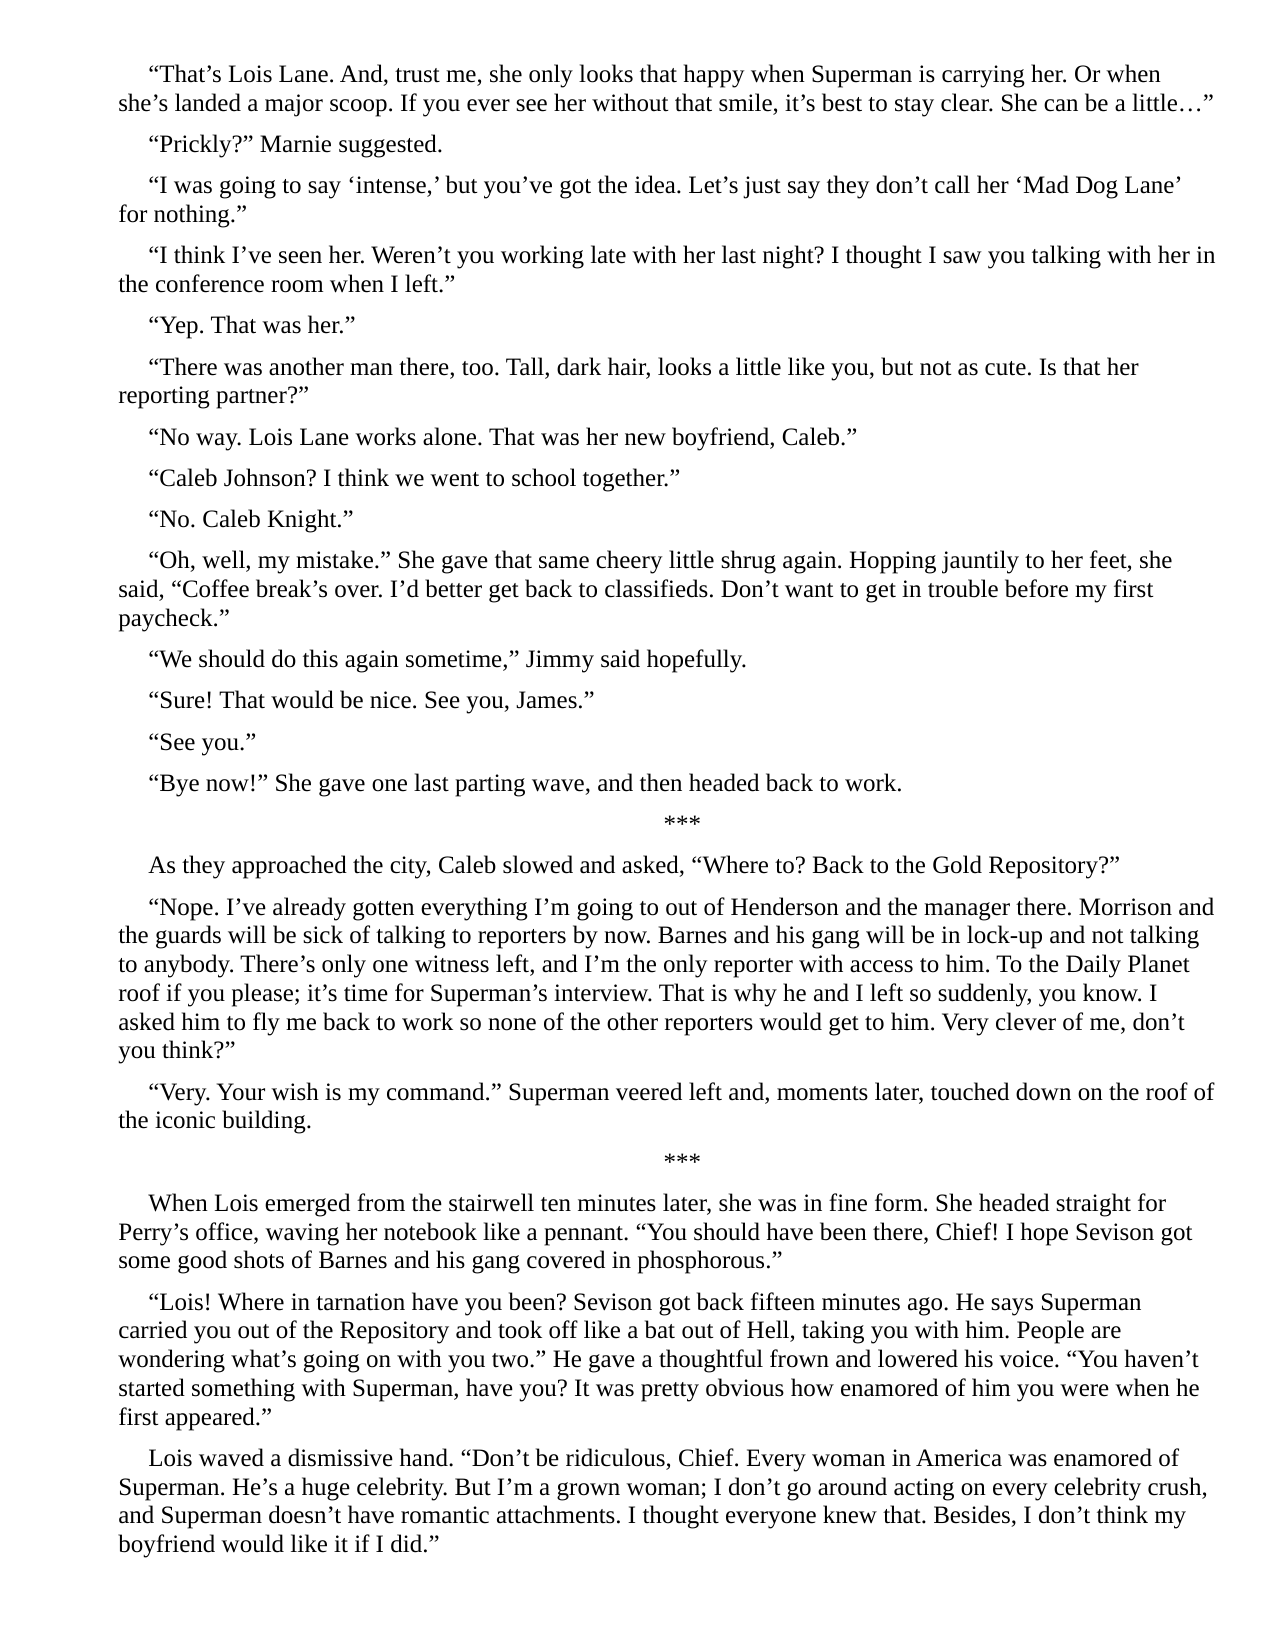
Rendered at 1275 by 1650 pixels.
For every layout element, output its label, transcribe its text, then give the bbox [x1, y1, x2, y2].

text Lois waved a dismissive hand. “Don’t be ridiculous, Chief. Every woman in America was enamored of Superman. He’s a huge celebrity. But I’m a grown woman; I don’t go around acting on every celebrity crush, and Superman doesn’t have romantic attachments. I thought everyone knew that. Besides, I don’t think my boyfriend would like it if I did.” [118, 1443, 1216, 1558]
text “Prickly?” Marnie suggested. [118, 129, 1216, 158]
text “No. Caleb Knight.” [118, 504, 1216, 533]
text “See you.” [118, 727, 1216, 755]
text “I was going to say ‘intense,’ but you’ve got the idea. Let’s just say they don’t call her ‘Mad Dog Lane’ for nothing.” [118, 170, 1216, 228]
text “Nope. I’ve already gotten everything I’m going to out of Henderson and the manager there. Morrison and the guards will be sick of talking to reporters by now. Barnes and his gang will be in lock-up and not talking to anybody. There’s only one witness left, and I’m the only reporter with access to him. To the Daily Planet roof if you please; it’s time for Superman’s interview. That is why he and I left so suddenly, you know. I asked him to fly me back to work so none of the other reporters would get to him. Very clever of me, don’t you think?” [118, 892, 1216, 1064]
text When Lois emerged from the stairwell ten minutes later, she was in fine form. She headed straight for Perry’s office, waving her notebook like a pennant. “You should have been there, Chief! I hope Sevison got some good shots of Barnes and his gang covered in phosphorous.” [118, 1188, 1216, 1274]
text *** [118, 1147, 1216, 1175]
text “There was another man there, too. Tall, dark hair, looks a little like you, but not as cute. Is that her reporting partner?” [118, 352, 1216, 409]
text “Lois! Where in tarnation have you been? Sevison got back fifteen minutes ago. He says Superman carried you out of the Repository and took off like a bat out of Hell, taking you with him. People are wondering what’s going on with you two.” He gave a thoughtful frown and lowered his voice. “You haven’t started something with Superman, have you? It was pretty obvious how enamored of him you were when he first appeared.” [118, 1287, 1216, 1430]
text “We should do this again sometime,” Jimmy said hopefully. [118, 644, 1216, 673]
text As they approached the city, Caleb slowed and asked, “Where to? Back to the Gold Repository?” [118, 850, 1216, 879]
text “Caleb Johnson? I think we went to school together.” [118, 463, 1216, 492]
text “Sure! That would be nice. See you, James.” [118, 685, 1216, 714]
text “Bye now!” She gave one last parting wave, and then headed back to work. [118, 768, 1216, 797]
text “No way. Lois Lane works alone. That was her new boyfriend, Caleb.” [118, 422, 1216, 450]
text “Oh, well, my mistake.” She gave that same cheery little shrug again. Hopping jauntily to her feet, she said, “Coffee break’s over. I’d better get back to classifieds. Don’t want to get in trouble before my first paycheck.” [118, 545, 1216, 632]
text “Very. Your wish is my command.” Superman veered left and, moments later, touched down on the roof of the iconic building. [118, 1077, 1216, 1134]
text “Yep. That was her.” [118, 310, 1216, 339]
text “That’s Lois Lane. And, trust me, she only looks that happy when Superman is carrying her. Or when she’s landed a major scoop. If you ever see her without that smile, it’s best to stay clear. She can be a little…” [118, 59, 1216, 117]
text “I think I’ve seen her. Weren’t you working late with her last night? I thought I saw you talking with her in the conference room when I left.” [118, 240, 1216, 298]
text *** [118, 809, 1216, 838]
